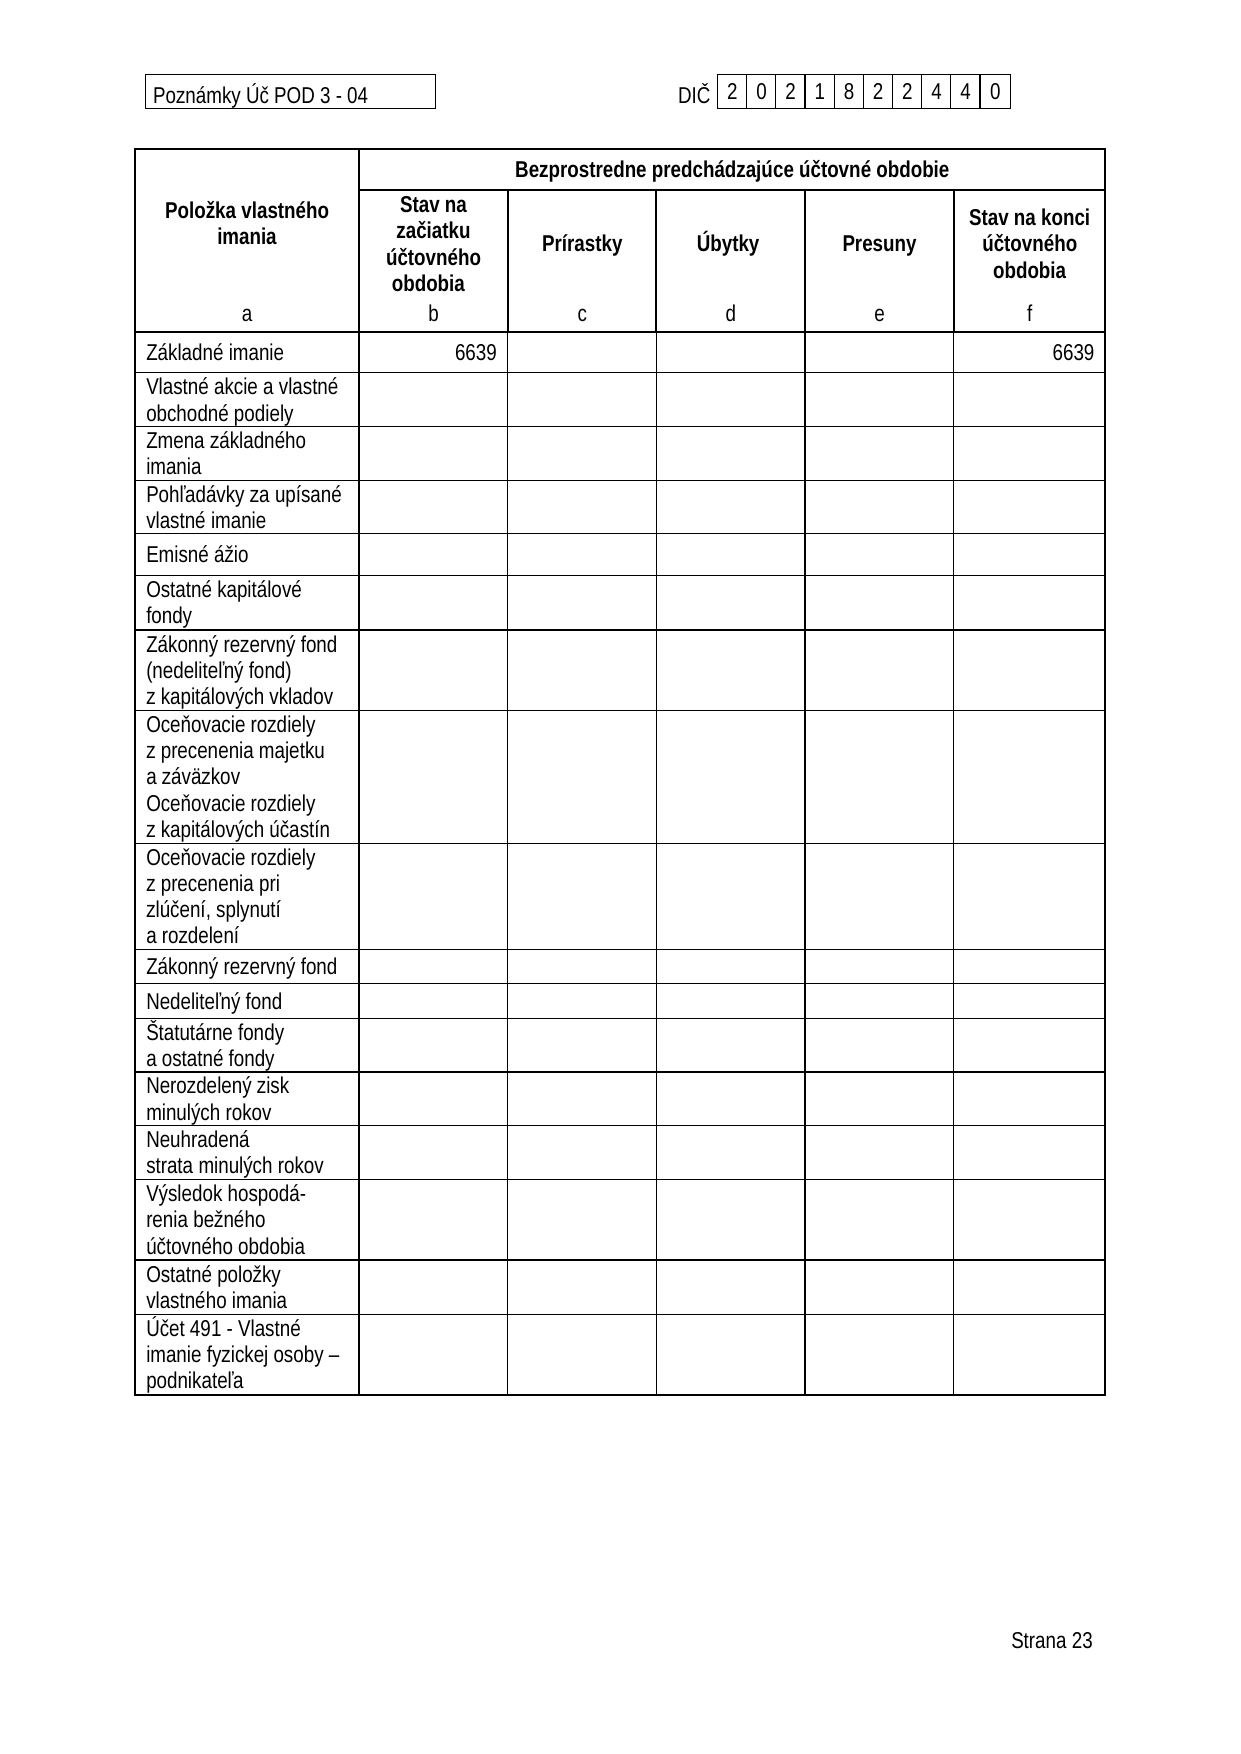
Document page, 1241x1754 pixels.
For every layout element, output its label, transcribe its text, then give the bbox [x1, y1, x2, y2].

table_cell [360, 1261, 507, 1314]
table_cell [806, 1315, 953, 1394]
table_cell [806, 984, 953, 1018]
table_cell [508, 481, 656, 533]
table_cell [657, 844, 804, 949]
table_cell [508, 1180, 656, 1259]
table_cell [954, 481, 1104, 533]
table_cell a [136, 296, 358, 331]
table_cell [806, 1261, 953, 1314]
table_cell [657, 481, 804, 533]
table_cell [806, 576, 953, 628]
table_cell Ostatné položky vlastného imania [136, 1261, 358, 1314]
table_cell [508, 790, 656, 842]
table_cell [954, 1261, 1104, 1314]
table_cell [360, 631, 507, 709]
table_cell [806, 333, 953, 372]
table_cell [806, 844, 953, 949]
table_cell [657, 1073, 804, 1125]
table_cell [508, 1126, 656, 1179]
table_cell Stav na začiatku účtovného obdobia [360, 191, 507, 296]
table_cell Nedeliteľný fond [136, 984, 358, 1018]
table_cell Štatutárne fondy a ostatné fondy [136, 1019, 358, 1071]
table_cell [657, 534, 804, 575]
table_cell Úbytky [657, 191, 804, 296]
table_cell Oceňovacie rozdiely z precenenia majetku a záväzkov [136, 711, 358, 790]
table_cell [508, 427, 656, 479]
table_cell [954, 631, 1104, 709]
table_cell [508, 711, 656, 790]
table_cell [954, 950, 1104, 983]
table_cell [360, 481, 507, 533]
table_cell Prírastky [509, 191, 655, 296]
table_cell [954, 790, 1104, 842]
table_cell Zmena základného imania [136, 427, 358, 479]
table_cell e [806, 296, 953, 331]
table_cell [806, 427, 953, 479]
table_cell [508, 534, 656, 575]
table_cell Zákonný rezervný fond (nedeliteľný fond) z kapitálových vkladov [136, 631, 358, 709]
table_cell [360, 1180, 507, 1259]
table_cell [806, 534, 953, 575]
table_cell [360, 844, 507, 949]
table_cell [657, 1261, 804, 1314]
table_cell Oceňovacie rozdiely z kapitálových účastín [136, 790, 358, 842]
table_cell [657, 631, 804, 709]
table_cell c [509, 296, 655, 331]
table_cell [954, 534, 1104, 575]
table_cell [657, 1126, 804, 1179]
table_cell [360, 1073, 507, 1125]
table_cell [657, 576, 804, 628]
table_cell Oceňovacie rozdiely z precenenia pri zlúčení, splynutí a rozdelení [136, 844, 358, 949]
table_cell Emisné ážio [136, 534, 358, 575]
table_cell [806, 790, 953, 842]
table_cell [360, 534, 507, 575]
table_cell [954, 1315, 1104, 1394]
table_cell [508, 950, 656, 983]
table_cell [508, 844, 656, 949]
table_cell [360, 950, 507, 983]
table_cell [806, 950, 953, 983]
table_cell [657, 984, 804, 1018]
table_cell [508, 1261, 656, 1314]
table_cell [657, 711, 804, 790]
table_cell Neuhradená strata minulých rokov [136, 1126, 358, 1179]
table_cell [657, 373, 804, 426]
table_cell [954, 373, 1104, 426]
table_cell [954, 1073, 1104, 1125]
table_cell [806, 373, 953, 426]
table_cell Zákonný rezervný fond [136, 950, 358, 983]
table_cell [954, 1019, 1104, 1071]
table_cell [508, 1315, 656, 1394]
table_cell [508, 631, 656, 709]
table_cell [508, 576, 656, 628]
table_cell [954, 1126, 1104, 1179]
table_cell [657, 427, 804, 479]
table_cell [360, 427, 507, 479]
table_cell [360, 1019, 507, 1071]
table_cell [806, 1180, 953, 1259]
table_cell [508, 1019, 656, 1071]
table_cell [657, 790, 804, 842]
table_cell Účet 491 - Vlastné imanie fyzickej osoby –podnikateľa [136, 1315, 358, 1394]
table_cell [806, 1126, 953, 1179]
table_cell Nerozdelený zisk minulých rokov [136, 1073, 358, 1125]
table_cell d [657, 296, 804, 331]
table_cell [657, 1019, 804, 1071]
table_cell [806, 631, 953, 709]
table_cell [360, 984, 507, 1018]
table_cell Ostatné kapitálové fondy [136, 576, 358, 628]
table_cell [508, 373, 656, 426]
table_cell [806, 711, 953, 790]
table_header Bezprostredne predchádzajúce účtovné obdobie [360, 150, 1104, 189]
table_cell [954, 711, 1104, 790]
table_cell [954, 1180, 1104, 1259]
table_cell 6639 [360, 333, 507, 372]
table_cell [806, 1019, 953, 1071]
table_cell [954, 984, 1104, 1018]
table_cell [360, 576, 507, 628]
table_cell [360, 373, 507, 426]
table_cell f [955, 296, 1104, 331]
table_cell [360, 1315, 507, 1394]
table_cell Výsledok hospodá-renia bežného účtovného obdobia [136, 1180, 358, 1259]
table_cell Presuny [806, 191, 953, 296]
table_cell [657, 333, 804, 372]
table_header Položka vlastného imania [136, 150, 358, 296]
table_cell [508, 333, 656, 372]
table_cell [508, 1073, 656, 1125]
table_cell [360, 711, 507, 790]
table_cell Stav na konci účtovného obdobia [955, 191, 1104, 296]
table_cell [657, 1180, 804, 1259]
table_cell [360, 1126, 507, 1179]
table_cell [508, 984, 656, 1018]
table_cell [954, 576, 1104, 628]
table_cell [657, 950, 804, 983]
table_cell 6639 [954, 333, 1104, 372]
table_cell [954, 427, 1104, 479]
table_cell Vlastné akcie a vlastné obchodné podiely [136, 373, 358, 426]
table_cell [657, 1315, 804, 1394]
table_cell [806, 1073, 953, 1125]
table_cell [360, 790, 507, 842]
table_cell b [360, 296, 507, 331]
table_cell [954, 844, 1104, 949]
table_cell [806, 481, 953, 533]
table_cell Pohľadávky za upísané vlastné imanie [136, 481, 358, 533]
table_cell Základné imanie [136, 333, 358, 372]
